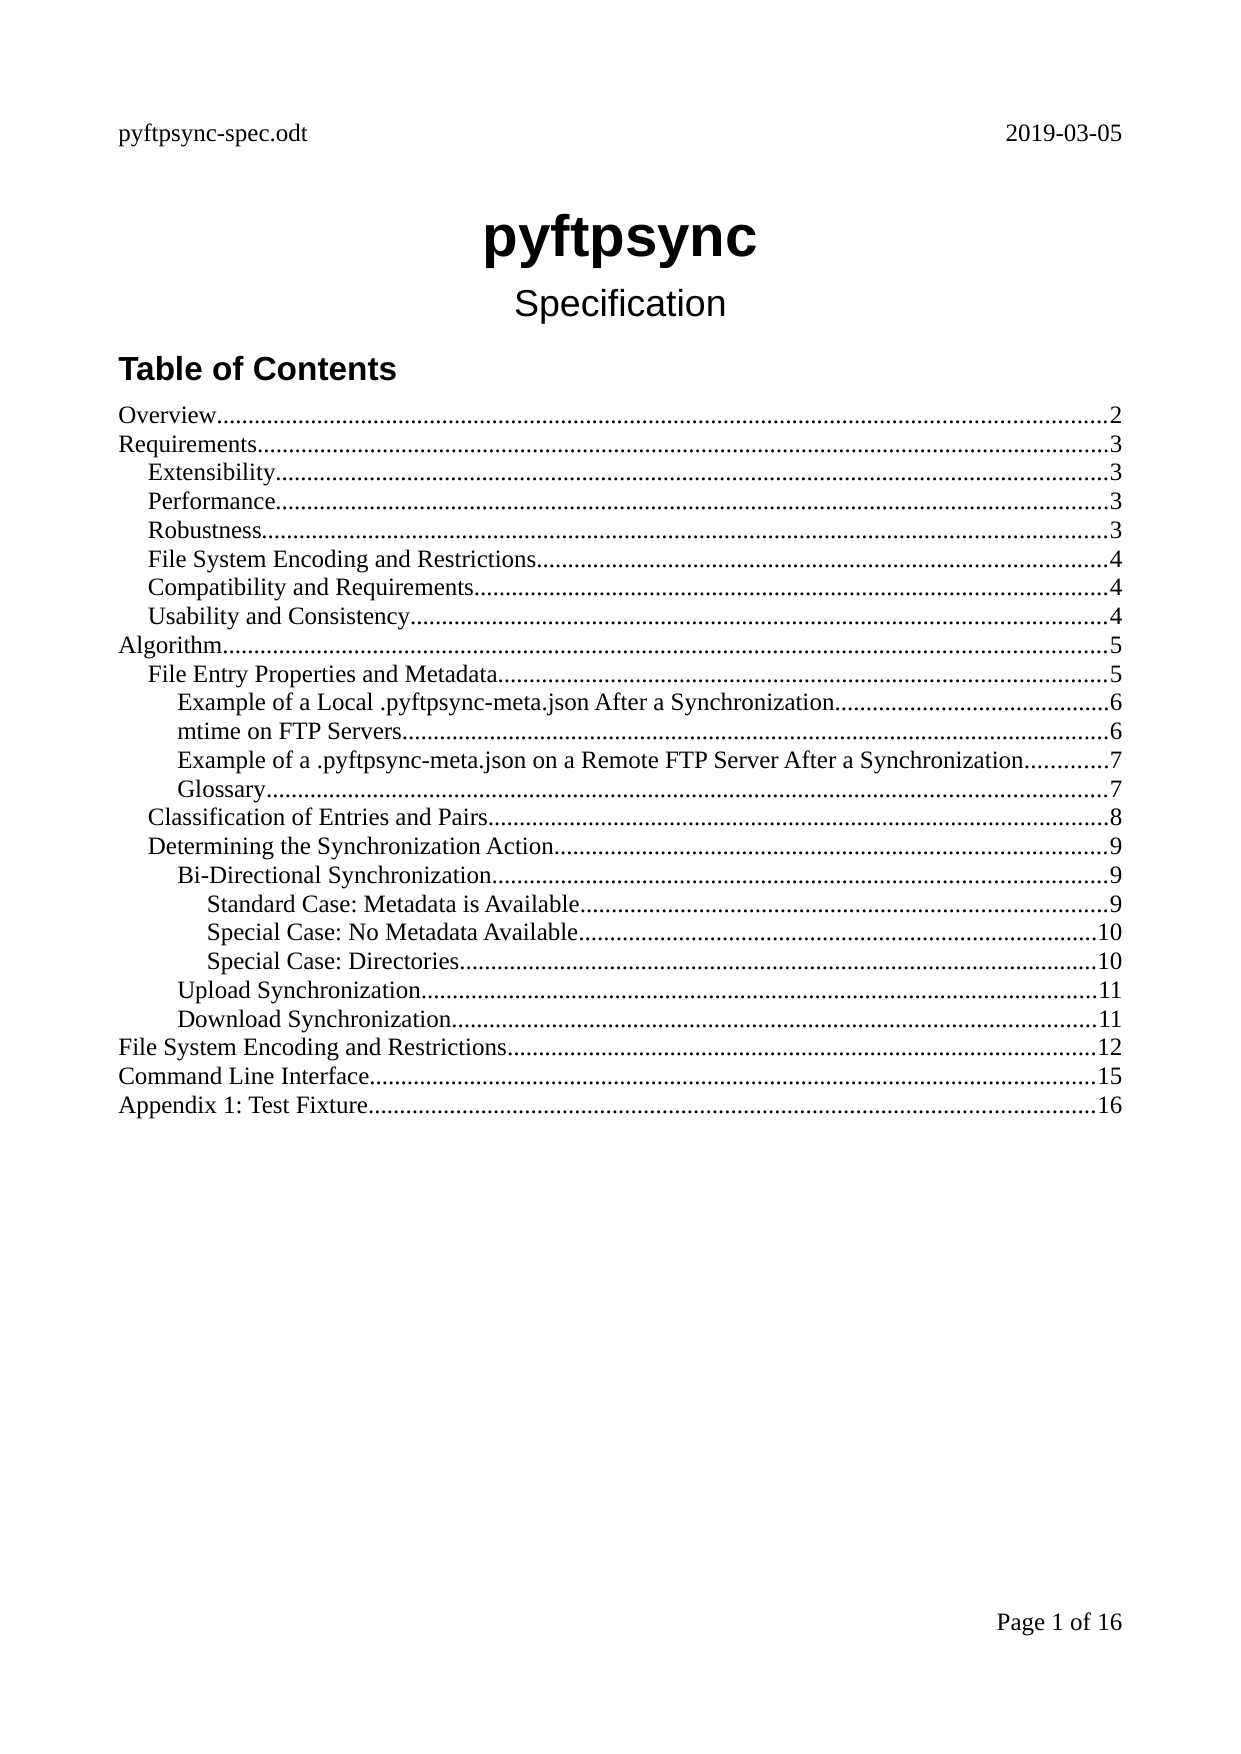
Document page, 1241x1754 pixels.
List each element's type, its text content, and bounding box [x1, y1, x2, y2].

text Glossary 7 [177, 774, 1122, 802]
text Special Case: No Metadata Available 10 [207, 917, 1122, 946]
text Download Synchronization 11 [177, 1004, 1122, 1032]
text Requirements 3 [118, 429, 1122, 457]
text Bi-Directional Synchronization 9 [177, 860, 1122, 889]
text Special Case: Directories 10 [207, 946, 1122, 975]
text File System Encoding and Restrictions 4 [148, 544, 1122, 572]
text Example of a .pyftpsync-meta.json on a Remote FTP Server After a Synchronization 7 [177, 745, 1122, 774]
text Classification of Entries and Pairs 8 [148, 802, 1122, 831]
text Usability and Consistency 4 [148, 601, 1122, 630]
text Algorithm 5 [118, 630, 1122, 659]
text Robustness 3 [148, 515, 1122, 544]
text Determining the Synchronization Action 9 [148, 831, 1122, 860]
text File System Encoding and Restrictions 12 [118, 1032, 1122, 1061]
text Compatibility and Requirements 4 [148, 572, 1122, 601]
text Extensibility 3 [148, 457, 1122, 486]
text Standard Case: Metadata is Available 9 [207, 889, 1122, 917]
text Example of a Local .pyftpsync-meta.json After a Synchronization 6 [177, 687, 1122, 716]
text Overview 2 [118, 400, 1122, 429]
title pyftpsync [118, 201, 1122, 268]
text Command Line Interface 15 [118, 1061, 1122, 1090]
subtitle Table of Contents [118, 349, 1122, 387]
text Appendix 1: Test Fixture 16 [118, 1090, 1122, 1119]
text File Entry Properties and Metadata 5 [148, 659, 1122, 687]
subtitle Specification [118, 281, 1122, 324]
text mtime on FTP Servers 6 [177, 716, 1122, 745]
text Upload Synchronization 11 [177, 975, 1122, 1004]
text Performance 3 [148, 486, 1122, 515]
